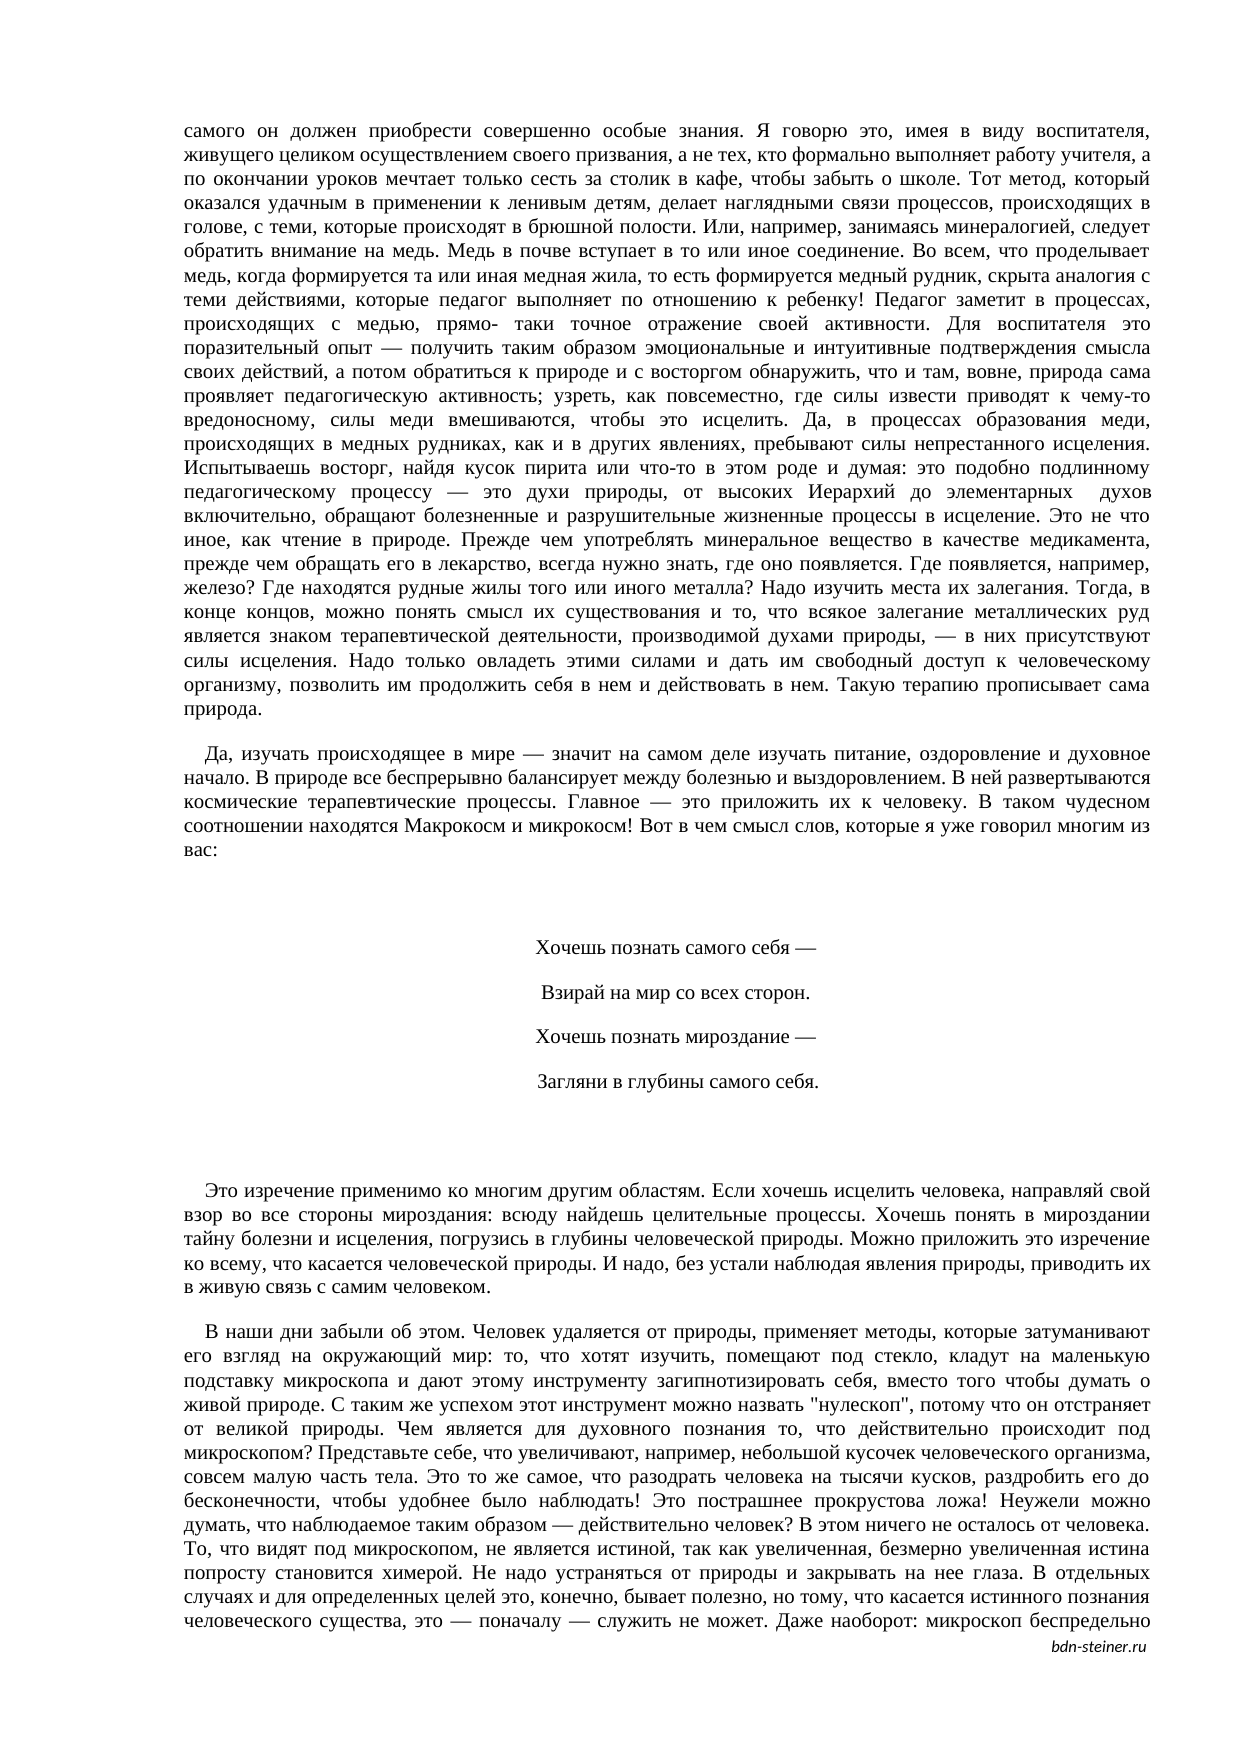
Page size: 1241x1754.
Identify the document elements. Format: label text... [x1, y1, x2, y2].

text Хочешь познать самого себя — [184, 935, 1152, 959]
text Загляни в глубины самого себя. [184, 1069, 1152, 1093]
text Да, изучать происходящее в мире — значит на самом деле изучать питание, оздоровление и духовное начало. В природе все беспрерывно балансирует между болезнью и выздоровлением. В ней развертываются космические терапевтические процессы. Главное — это приложить их к человеку. В таком чудесном соотношении находятся Макрокосм и микрокосм! Вот в чем смысл слов, которые я уже говорил многим из вас: [184, 741, 1152, 861]
text самого он должен приобрести совершенно особые знания. Я говорю это, имея в виду воспитателя, живущего целиком осуществлением своего призвания, а не тех, кто формально выполняет работу учителя, а по окончании уроков мечтает только сесть за столик в кафе, чтобы забыть о школе. Тот метод, который оказался удачным в применении к ленивым детям, делает наглядными связи процессов, происходящих в голове, с теми, которые происходят в брюшной полости. Или, например, занимаясь минералогией, следует обратить внимание на медь. Медь в почве вступает в то или иное соединение. Во всем, что проделывает медь, когда формируется та или иная медная жила, то есть формируется медный рудник, скрыта аналогия с теми действиями, которые педагог выполняет по отношению к ребенку! Педагог заметит в процессах, происходящих с медью, прямо- таки точное отражение своей активности. Для воспитателя это поразительный опыт — получить таким образом эмоциональные и интуитивные подтверждения смысла своих действий, а потом обратиться к природе и с восторгом обнаружить, что и там, вовне, природа сама проявляет педагогическую активность; узреть, как повсеместно, где силы извести приводят к чему-то вредоносному, силы меди вмешиваются, чтобы это исцелить. Да, в процессах образования меди, происходящих в медных рудниках, как и в других явлениях, пребывают силы непрестанного исцеления. Испытываешь восторг, найдя кусок пирита или что-то в этом роде и думая: это подобно подлинному педагогическому процессу — это духи природы, от высоких Иерархий до элементарных духов включительно, обращают болезненные и разрушительные жизненные процессы в исцеление. Это не что иное, как чтение в природе. Прежде чем употреблять минеральное вещество в качестве медикамента, прежде чем обращать его в лекарство, всегда нужно знать, где оно появляется. Где появляется, например, железо? Где находятся рудные жилы того или иного металла? Надо изучить места их залегания. Тогда, в конце концов, можно понять смысл их существования и то, что всякое залегание металлических руд является знаком терапевтической деятельности, производимой духами природы, — в них присутствуют силы исцеления. Надо только овладеть этими силами и дать им свободный доступ к человеческому организму, позволить им продолжить себя в нем и действовать в нем. Такую терапию прописывает сама природа. [184, 118, 1152, 720]
text В наши дни забыли об этом. Человек удаляется от природы, применяет методы, которые затуманивают его взгляд на окружающий мир: то, что хотят изучить, помещают под стекло, кладут на маленькую подставку микроскопа и дают этому инструменту загипнотизировать себя, вместо того чтобы думать о живой природе. С таким же успехом этот инструмент можно назвать "нулескоп", потому что он отстраняет от великой природы. Чем является для духовного познания то, что действительно происходит под микроскопом? Представьте себе, что увеличивают, например, небольшой кусочек человеческого организма, совсем малую часть тела. Это то же самое, что разодрать человека на тысячи кусков, раздробить его до бесконечности, чтобы удобнее было наблюдать! Это пострашнее прокрустова ложа! Неужели можно думать, что наблюдаемое таким образом — действительно человек? В этом ничего не осталось от человека. То, что видят под микроскопом, не является истиной, так как увеличенная, безмерно увеличенная истина попросту становится химерой. Не надо устраняться от природы и закрывать на нее глаза. В отдельных случаях и для определенных целей это, конечно, бывает полезно, но тому, что касается истинного познания человеческого существа, это — поначалу — служить не может. Даже наоборот: микроскоп беспредельно [184, 1319, 1152, 1632]
text Это изречение применимо ко многим другим областям. Если хочешь исцелить человека, направляй свой взор во все стороны мироздания: всюду найдешь целительные процессы. Хочешь понять в мироздании тайну болезни и исцеления, погрузись в глубины человеческой природы. Можно приложить это изречение ко всему, что касается человеческой природы. И надо, без устали наблюдая явления природы, приводить их в живую связь с самим человеком. [184, 1178, 1152, 1298]
text Хочешь познать мироздание — [184, 1024, 1152, 1048]
text Взирай на мир со всех сторон. [184, 979, 1152, 1004]
